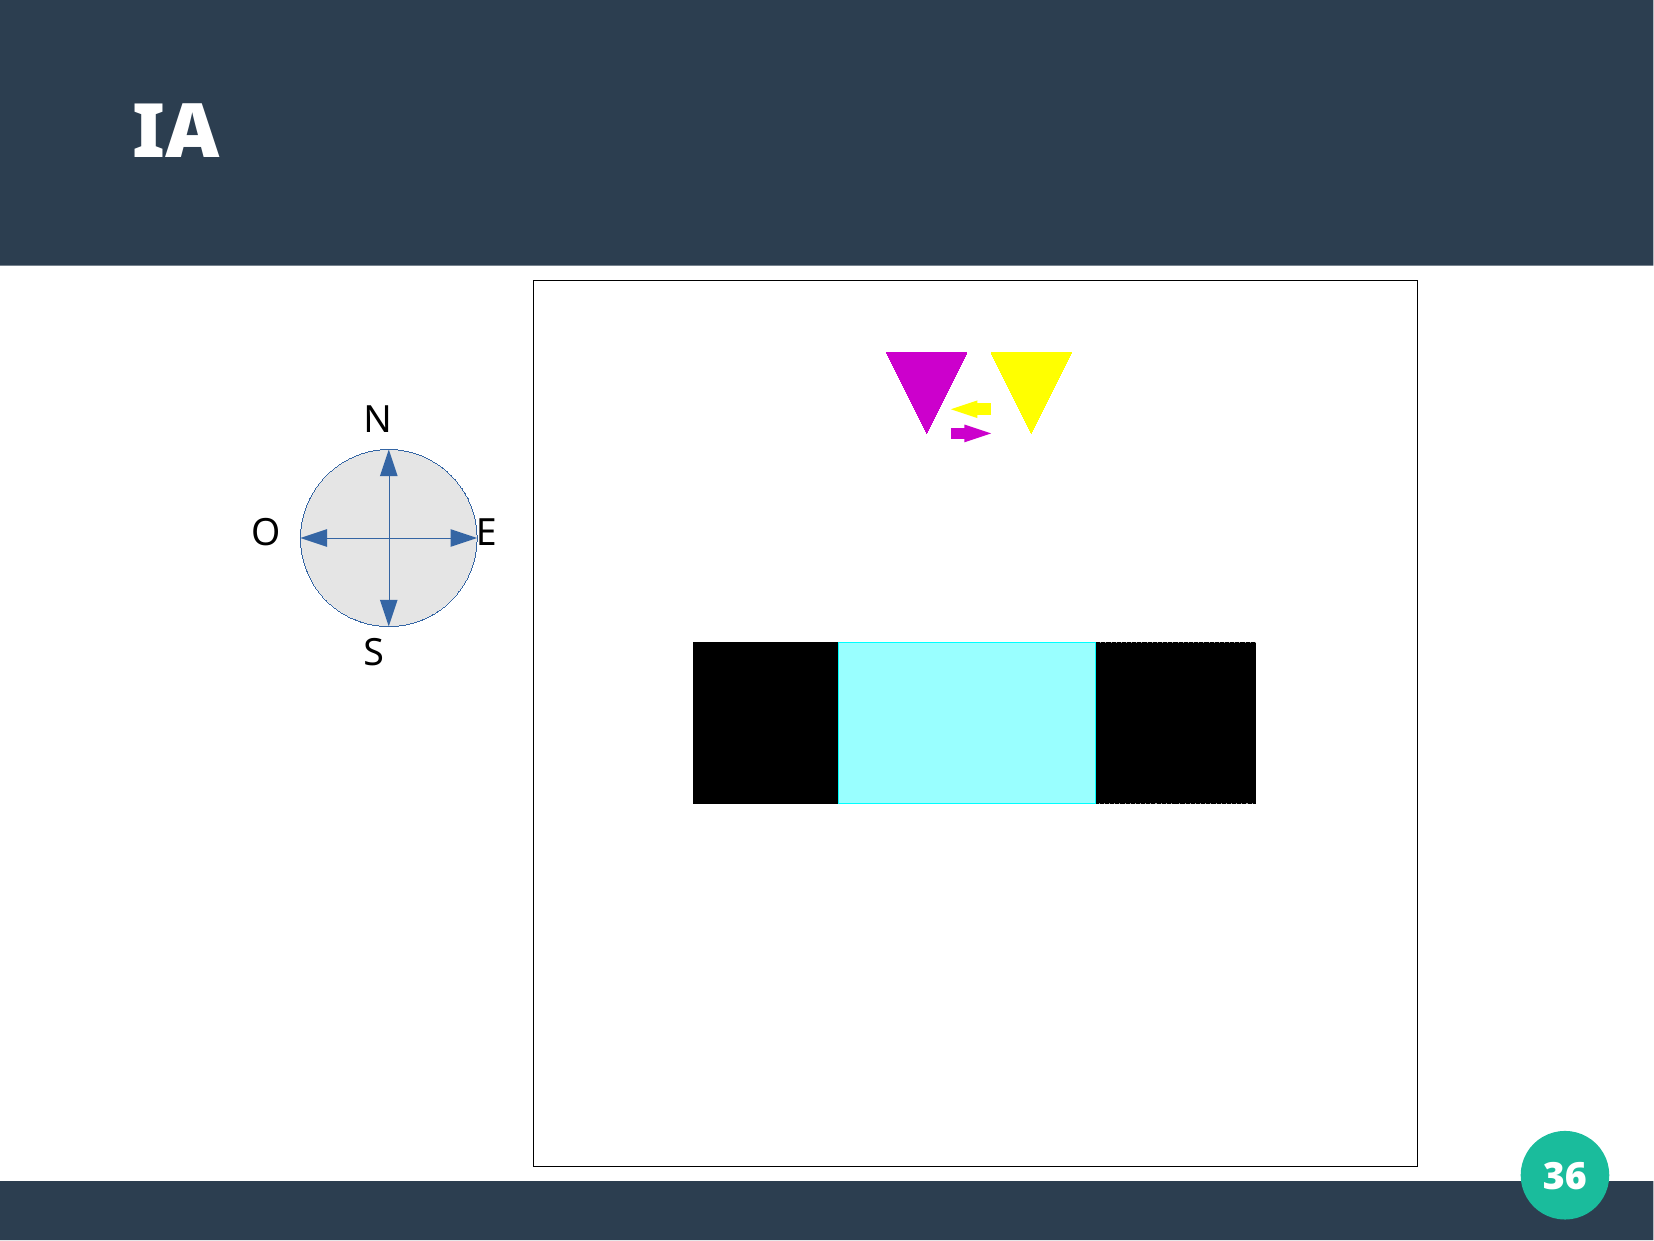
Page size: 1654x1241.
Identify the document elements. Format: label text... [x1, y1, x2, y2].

text_box [991, 352, 1072, 434]
text_box O [236, 497, 309, 579]
text_box [390, 539, 468, 621]
title IA [59, 49, 1595, 207]
text_box [309, 539, 389, 618]
text_box [886, 352, 967, 434]
text_box E [461, 497, 534, 579]
text_box [309, 459, 389, 538]
text_box S [348, 618, 421, 699]
text_box N [348, 385, 421, 466]
text_box [390, 455, 468, 538]
text_box [693, 642, 1256, 804]
text_box [533, 280, 1418, 1167]
